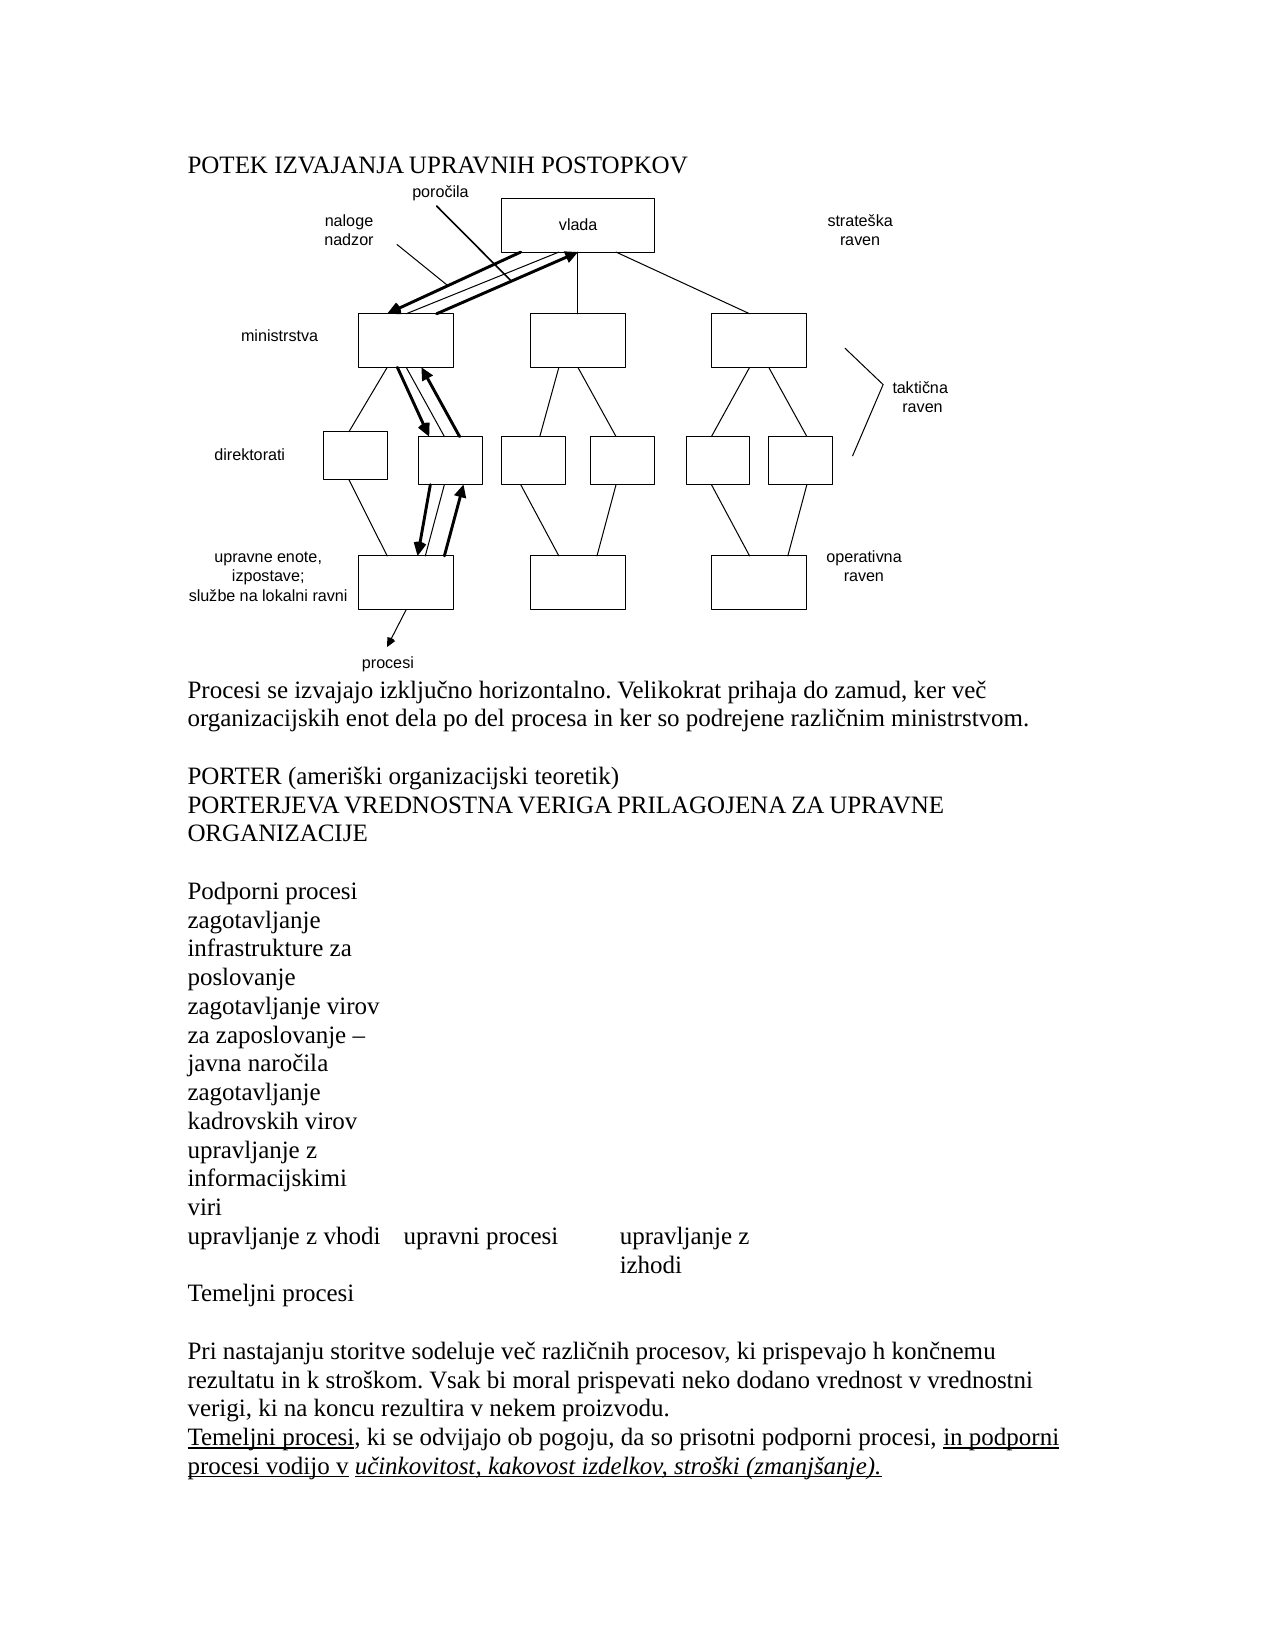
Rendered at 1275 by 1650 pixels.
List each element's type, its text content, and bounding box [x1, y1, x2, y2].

table_header zagotavljanje infrastrukture za poslovanje [176, 905, 392, 991]
text Procesi se izvajajo izključno horizontalno. Velikokrat prihaja do zamud, ker več organizacijskih enot dela po del procesa in ker so podrejene različnim ministrstvom. [187, 675, 1088, 732]
text Pri nastajanju storitve sodeluje več različnih procesov, ki prispevajo h končnemu rezultatu in k stroškom. Vsak bi moral prispevati neko dodano vrednost v vrednostni verigi, ki na koncu rezultira v nekem proizvodu. [187, 1336, 1088, 1422]
text Podporni procesi [187, 876, 1088, 905]
text PORTER (ameriški organizacijski teoretik) [187, 761, 1088, 790]
text PORTERJEVA VREDNOSTNA VERIGA PRILAGOJENA ZA UPRAVNE ORGANIZACIJE [187, 790, 1088, 847]
table_cell upravljanje z izhodi [608, 1221, 824, 1278]
table_cell zagotavljanje virov za zaposlovanje – javna naročila [176, 991, 392, 1077]
table_cell upravljanje z vhodi [176, 1221, 392, 1278]
table_cell upravljanje z informacijskimi viri [176, 1135, 392, 1221]
text POTEK IZVAJANJA UPRAVNIH POSTOPKOV [187, 150, 1088, 179]
text Temeljni procesi, ki se odvijajo ob pogoju, da so prisotni podporni procesi, in podporni procesi vodijo v učinkovitost, kakovost izdelkov, stroški (zmanjšanje). [187, 1422, 1088, 1480]
text Temeljni procesi [187, 1278, 1088, 1307]
table_cell upravni procesi [392, 1221, 608, 1278]
table_cell zagotavljanje kadrovskih virov [176, 1077, 392, 1135]
